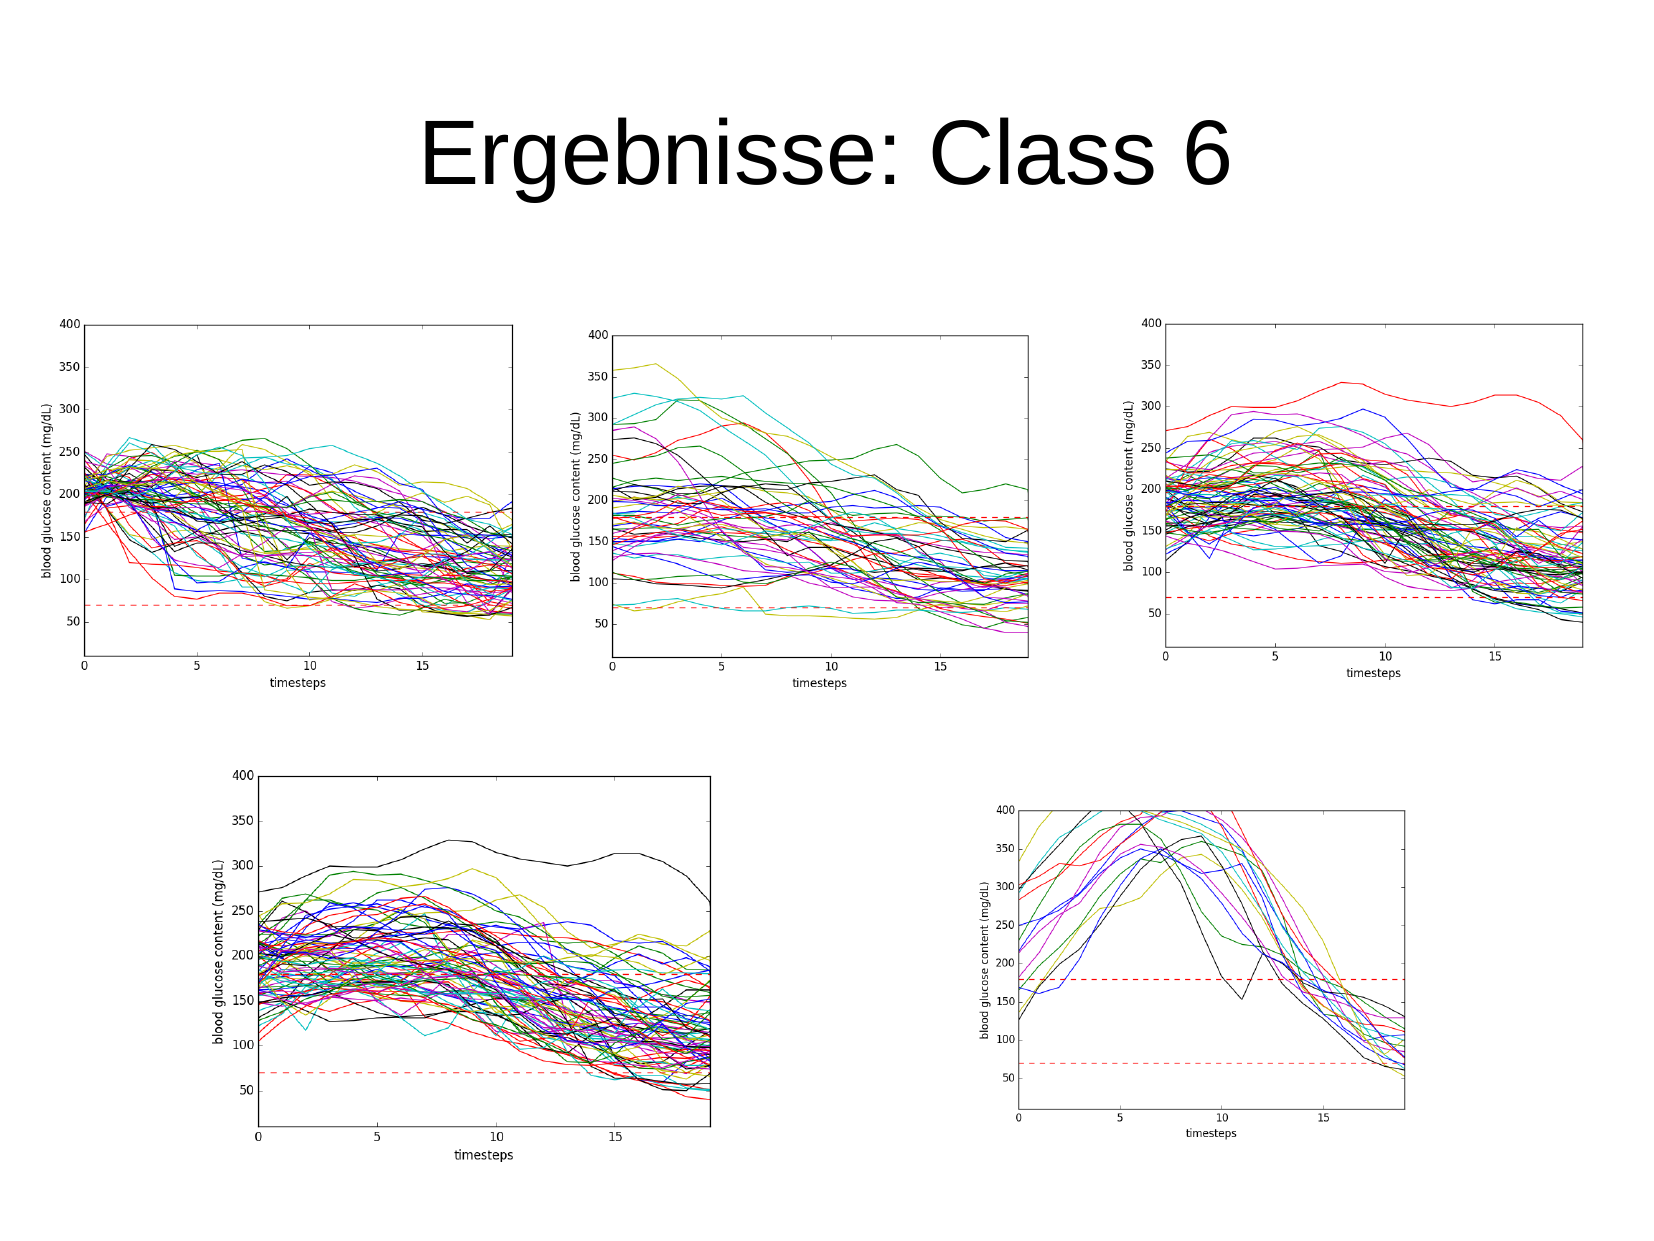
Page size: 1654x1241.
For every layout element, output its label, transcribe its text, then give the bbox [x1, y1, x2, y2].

picture [1098, 283, 1636, 687]
picture [15, 283, 1081, 697]
picture [956, 773, 1454, 1146]
title Ergebnisse: Class 6 [82, 49, 1571, 257]
picture [185, 732, 768, 1170]
